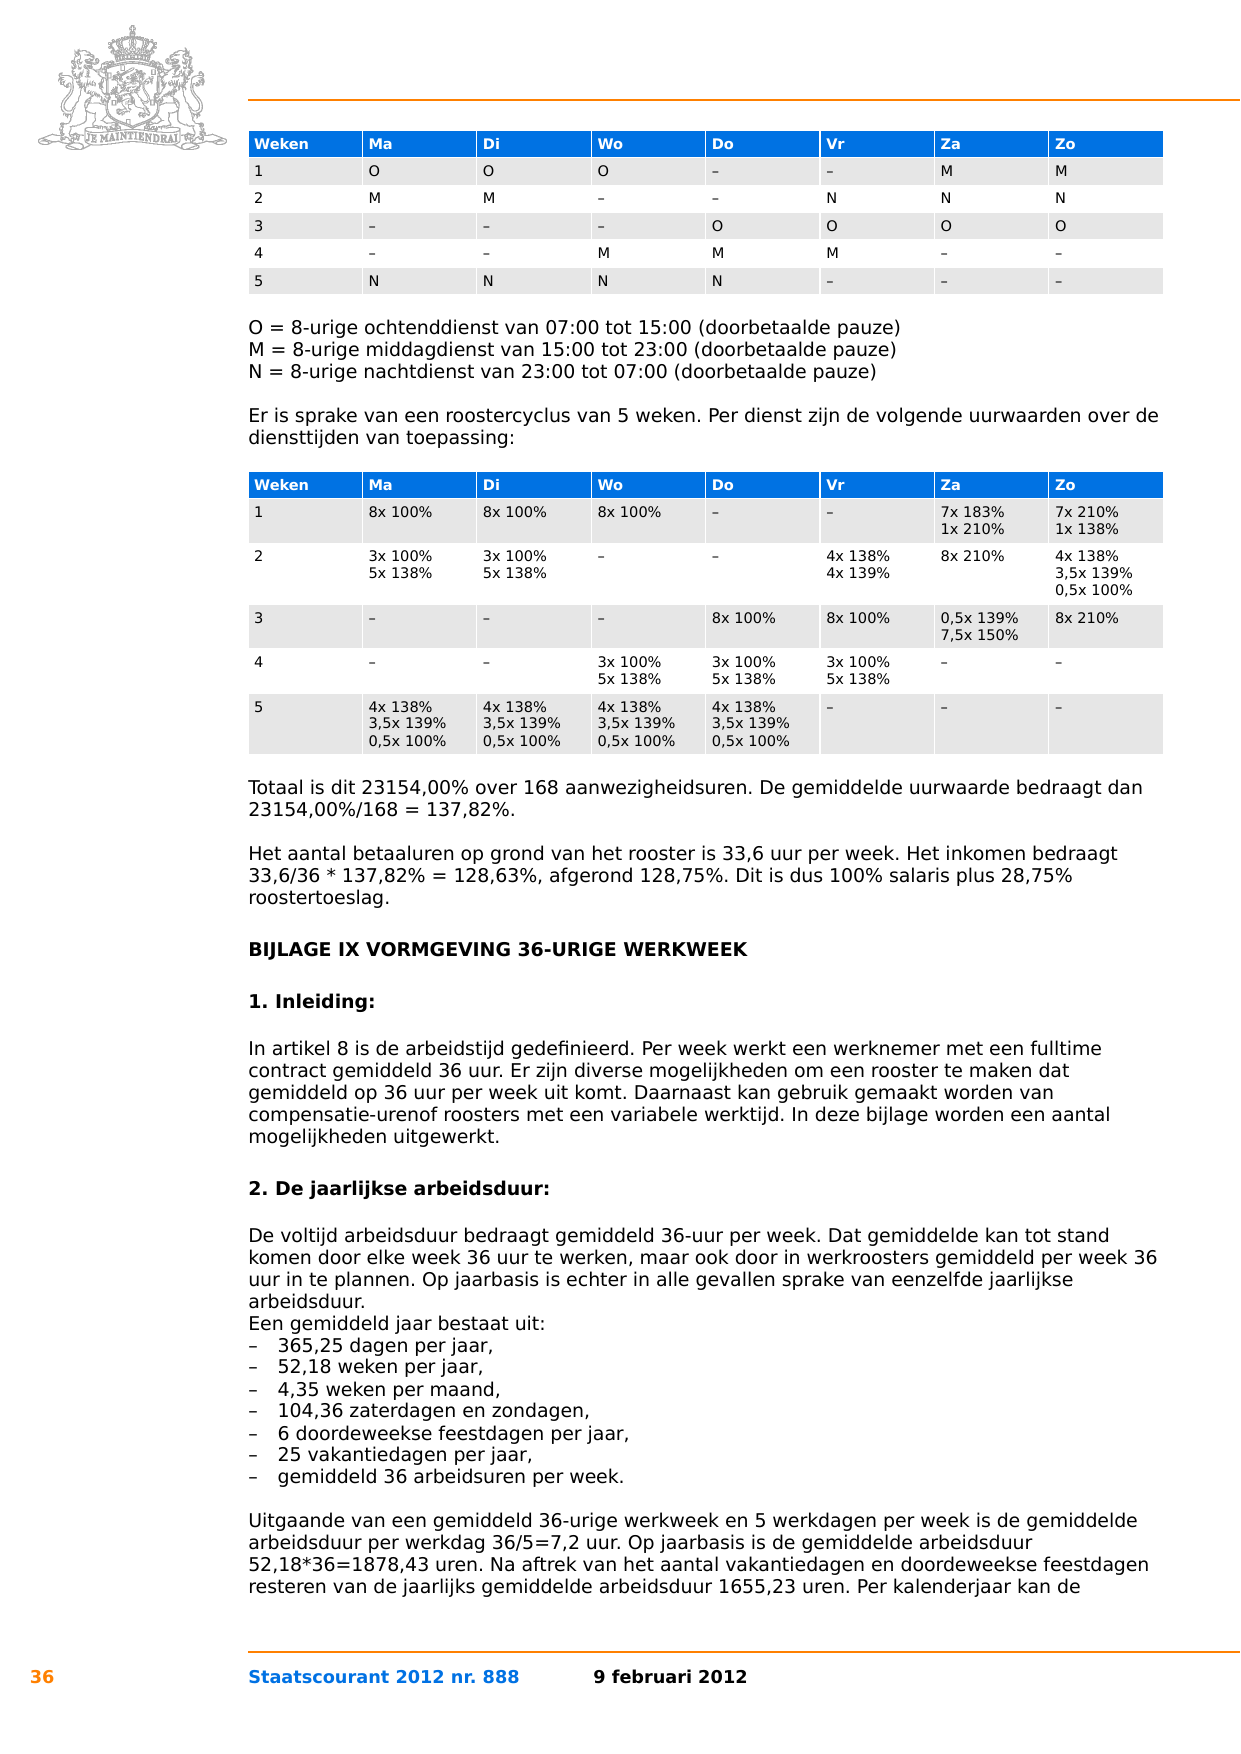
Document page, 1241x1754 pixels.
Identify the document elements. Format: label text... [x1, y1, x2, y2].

table_cell N [935, 186, 1048, 212]
table_cell 4x 138% 3,5x 139% 0,5x 100% [1049, 544, 1163, 604]
table_cell O [477, 158, 591, 185]
table_cell O [592, 158, 705, 185]
table_cell 2 [249, 544, 362, 604]
table_header Di [477, 472, 591, 498]
table_cell 4x 138% 3,5x 139% 0,5x 100% [706, 694, 819, 754]
table_cell 4x 138% 3,5x 139% 0,5x 100% [592, 694, 705, 754]
table_cell N [706, 268, 819, 294]
text M = 8-urige middagdienst van 15:00 tot 23:00 (doorbetaalde pauze) [248, 339, 1163, 361]
table_cell 0,5x 139% 7,5x 150% [935, 605, 1048, 648]
table_cell O [935, 213, 1048, 239]
table_cell – [821, 694, 934, 754]
table_cell M [935, 158, 1048, 185]
table_cell 3 [249, 213, 362, 239]
table_cell – [592, 605, 705, 648]
table_cell O [1049, 213, 1163, 239]
picture [38, 25, 227, 150]
table_cell 4 [249, 241, 362, 267]
table_cell – [1049, 694, 1163, 754]
text N = 8-urige nachtdienst van 23:00 tot 07:00 (doorbetaalde pauze) [248, 361, 1163, 383]
table_cell N [821, 186, 934, 212]
table_cell N [363, 268, 476, 294]
table_header Do [706, 131, 819, 157]
table_cell – [706, 499, 819, 543]
table_cell O [821, 213, 934, 239]
text De voltijd arbeidsduur bedraagt gemiddeld 36-uur per week. Dat gemiddelde kan tot stand komen door elke week 36 uur te werken, maar ook door in werkroosters gemiddeld per week 36 uur in te plannen. Op jaarbasis is echter in alle gevallen sprake van eenzelfde jaarlijkse arbeidsduur. [248, 1224, 1163, 1312]
table_cell 3x 100% 5x 138% [363, 544, 476, 604]
text – 365,25 dagen per jaar, [248, 1334, 1163, 1356]
table_header Za [935, 131, 1048, 157]
table_cell – [592, 186, 705, 212]
text Uitgaande van een gemiddeld 36-urige werkweek en 5 werkdagen per week is de gemiddelde arbeidsduur per werkdag 36/5=7,2 uur. Op jaarbasis is de gemiddelde arbeidsduur 52,18*36=1878,43 uren. Na aftrek van het aantal vakantiedagen en doordeweekse feestdagen resteren van de jaarlijks gemiddelde arbeidsduur 1655,23 uren. Per kalenderjaar kan de [248, 1510, 1163, 1598]
table_cell – [363, 213, 476, 239]
table_cell 2 [249, 186, 362, 212]
text – 52,18 weken per jaar, [248, 1356, 1163, 1378]
table_header Ma [363, 131, 476, 157]
table_cell M [706, 241, 819, 267]
table_cell 8x 210% [1049, 605, 1163, 648]
table_cell – [821, 499, 934, 543]
table_cell 3x 100% 5x 138% [592, 649, 705, 693]
table_header Za [935, 472, 1048, 498]
table_cell 8x 100% [363, 499, 476, 543]
subtitle 1. Inleiding: [248, 991, 1163, 1013]
table_cell 4x 138% 3,5x 139% 0,5x 100% [477, 694, 591, 754]
table_cell – [935, 649, 1048, 693]
table_cell 4x 138% 3,5x 139% 0,5x 100% [363, 694, 476, 754]
table_cell M [363, 186, 476, 212]
table_cell 7x 210% 1x 138% [1049, 499, 1163, 543]
table_cell 5 [249, 268, 362, 294]
table_cell – [935, 268, 1048, 294]
table_cell – [477, 241, 591, 267]
table_header Zo [1049, 472, 1163, 498]
text – gemiddeld 36 arbeidsuren per week. [248, 1466, 1163, 1488]
text – 4,35 weken per maand, [248, 1378, 1163, 1400]
table_cell – [363, 605, 476, 648]
table_cell 3 [249, 605, 362, 648]
subtitle BIJLAGE IX VORMGEVING 36-URIGE WERKWEEK [248, 939, 1163, 961]
table_cell – [706, 544, 819, 604]
table_header Do [706, 472, 819, 498]
table_cell O [706, 213, 819, 239]
table_header Wo [592, 131, 705, 157]
table_cell M [1049, 158, 1163, 185]
table_header Di [477, 131, 591, 157]
table_cell – [821, 268, 934, 294]
table_cell – [477, 605, 591, 648]
table_cell 8x 210% [935, 544, 1048, 604]
text Het aantal betaaluren op grond van het rooster is 33,6 uur per week. Het inkomen bedraagt 33,6/36 * 137,82% = 128,63%, afgerond 128,75%. Dit is dus 100% salaris plus 28,75% roostertoeslag. [248, 843, 1163, 909]
table_cell – [363, 241, 476, 267]
table_cell 3x 100% 5x 138% [706, 649, 819, 693]
table_cell M [592, 241, 705, 267]
table_cell N [477, 268, 591, 294]
table_header Zo [1049, 131, 1163, 157]
text In artikel 8 is de arbeidstijd gedefinieerd. Per week werkt een werknemer met een fulltime contract gemiddeld 36 uur. Er zijn diverse mogelijkheden om een rooster te maken dat gemiddeld op 36 uur per week uit komt. Daarnaast kan gebruik gemaakt worden van compensatie-urenof roosters met een variabele werktijd. In deze bijlage worden een aantal mogelijkheden uitgewerkt. [248, 1038, 1163, 1148]
text – 25 vakantiedagen per jaar, [248, 1444, 1163, 1466]
table_header Vr [821, 472, 934, 498]
table_cell 4x 138% 4x 139% [821, 544, 934, 604]
table_cell – [1049, 649, 1163, 693]
table_cell M [477, 186, 591, 212]
table_cell 8x 100% [706, 605, 819, 648]
table_header Ma [363, 472, 476, 498]
table_cell – [477, 649, 591, 693]
table_cell – [1049, 241, 1163, 267]
table_cell 5 [249, 694, 362, 754]
table_cell 1 [249, 499, 362, 543]
table_cell O [363, 158, 476, 185]
table_cell 8x 100% [477, 499, 591, 543]
text Er is sprake van een roostercyclus van 5 weken. Per dienst zijn de volgende uurwaarden over de diensttijden van toepassing: [248, 405, 1163, 449]
text O = 8-urige ochtenddienst van 07:00 tot 15:00 (doorbetaalde pauze) [248, 317, 1163, 339]
table_cell – [706, 186, 819, 212]
table_cell – [363, 649, 476, 693]
table_cell – [1049, 268, 1163, 294]
table_header Wo [592, 472, 705, 498]
table_cell N [592, 268, 705, 294]
table_cell – [706, 158, 819, 185]
table_cell N [1049, 186, 1163, 212]
table_cell – [935, 241, 1048, 267]
table_cell 7x 183% 1x 210% [935, 499, 1048, 543]
table_cell – [935, 694, 1048, 754]
table_cell 3x 100% 5x 138% [477, 544, 591, 604]
table_cell 3x 100% 5x 138% [821, 649, 934, 693]
text Een gemiddeld jaar bestaat uit: [248, 1312, 1163, 1334]
table_header Weken [249, 472, 362, 498]
table_cell – [592, 213, 705, 239]
text Totaal is dit 23154,00% over 168 aanwezigheidsuren. De gemiddelde uurwaarde bedraagt dan 23154,00%/168 = 137,82%. [248, 777, 1163, 821]
table_cell 4 [249, 649, 362, 693]
table_cell 8x 100% [592, 499, 705, 543]
text – 104,36 zaterdagen en zondagen, [248, 1400, 1163, 1422]
table_cell – [592, 544, 705, 604]
text – 6 doordeweekse feestdagen per jaar, [248, 1422, 1163, 1444]
table_cell – [477, 213, 591, 239]
table_cell – [821, 158, 934, 185]
table_cell 8x 100% [821, 605, 934, 648]
table_header Vr [821, 131, 934, 157]
table_cell M [821, 241, 934, 267]
table_header Weken [249, 131, 362, 157]
subtitle 2. De jaarlijkse arbeidsduur: [248, 1178, 1163, 1199]
table_cell 1 [249, 158, 362, 185]
